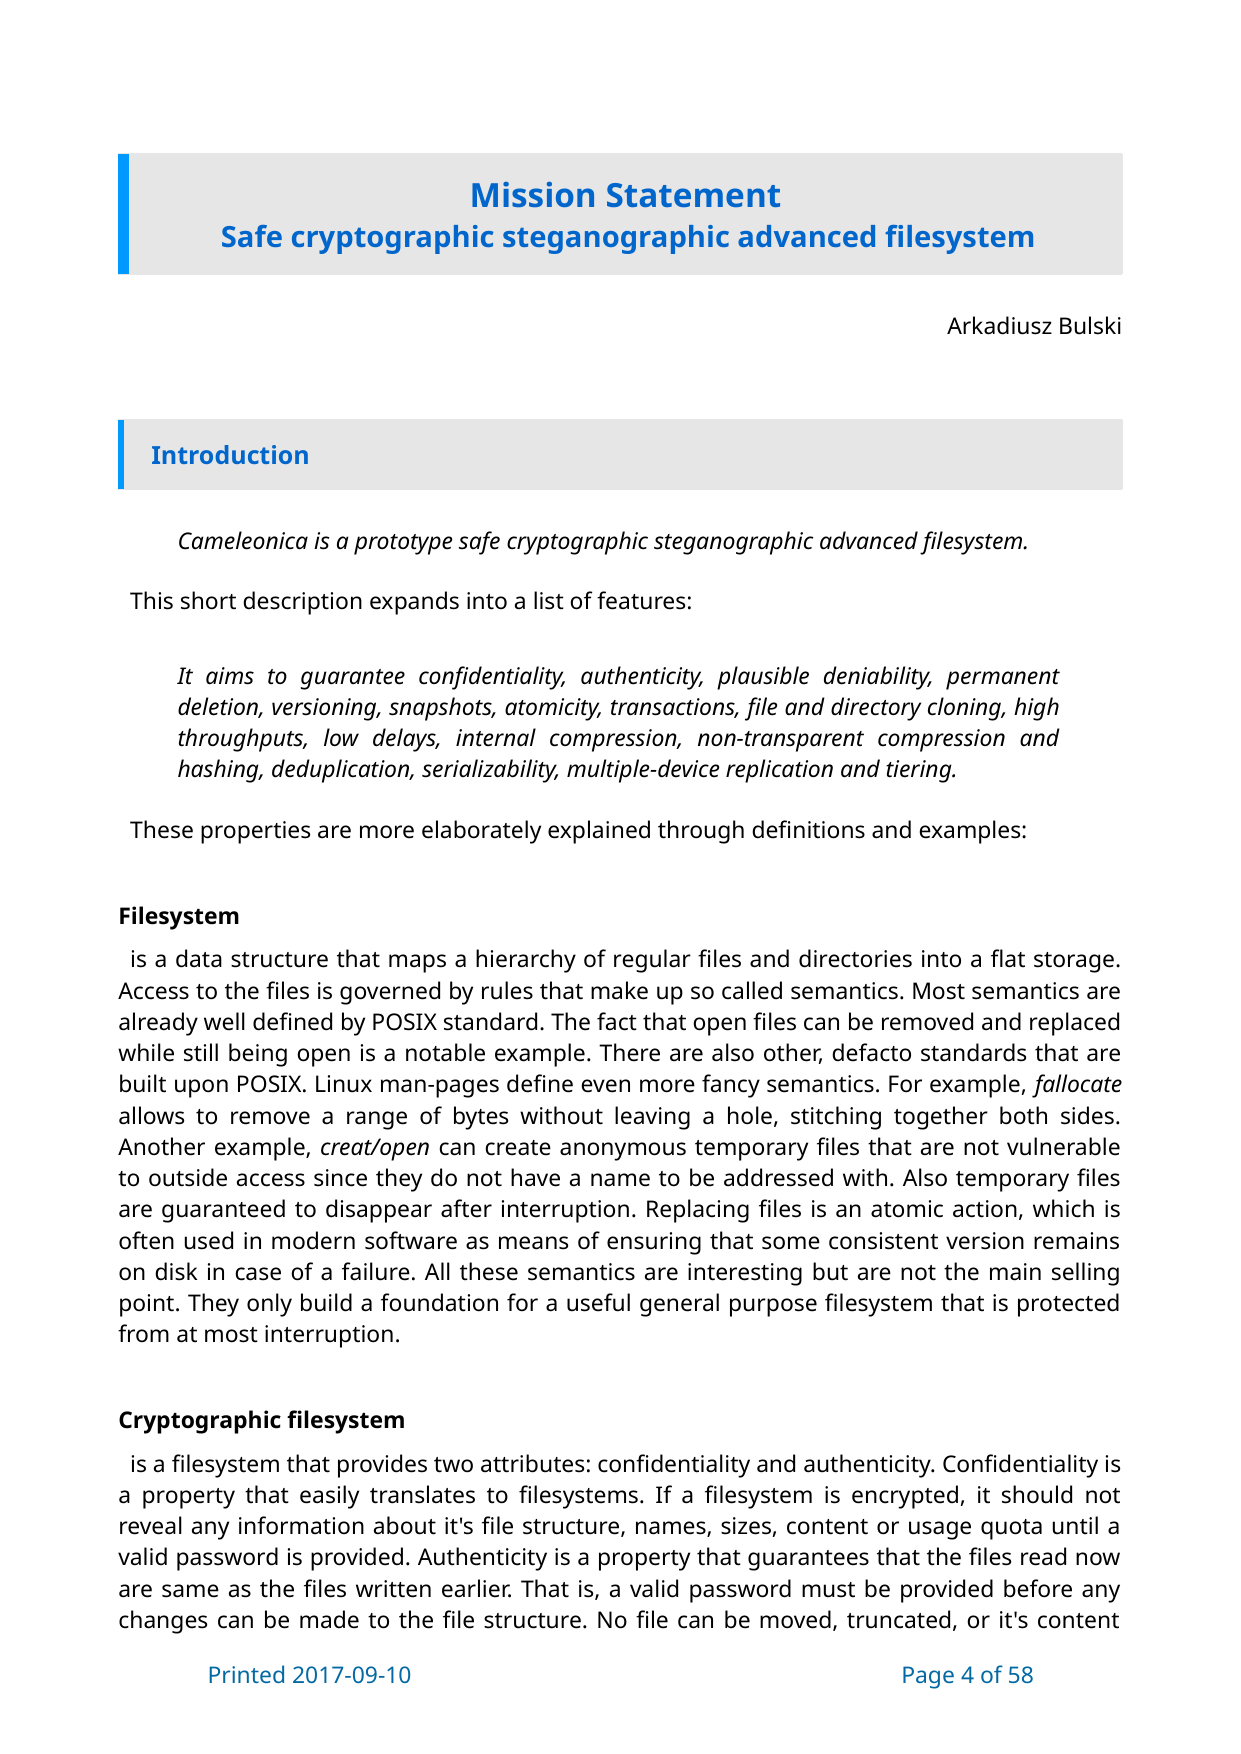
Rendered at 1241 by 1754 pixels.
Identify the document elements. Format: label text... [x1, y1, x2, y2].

subtitle Introduction [124, 421, 1122, 489]
text Arkadiusz Bulski [118, 310, 1122, 341]
text Cameleonica is a prototype safe cryptographic steganographic advanced filesystem. [177, 524, 1063, 556]
text is a data structure that maps a hierarchy of regular files and directories into a flat storage. Access to the files is governed by rules that make up so called semantics. Most semantics are already well defined by POSIX standard. The fact that open files can be removed and replaced while still being open is a notable example. There are also other, defacto standards that are built upon POSIX. Linux man-pages define even more fancy semantics. For example, fallocate allows to remove a range of bytes without leaving a hole, stitching together both sides. Another example, creat/open can create anonymous temporary files that are not vulnerable to outside access since they do not have a name to be addressed with. Also temporary files are guaranteed to disappear after interruption. Replacing files is an atomic action, which is often used in modern software as means of ensuring that some consistent version remains on disk in case of a failure. All these semantics are interesting but are not the main selling point. They only build a foundation for a useful general purpose filesystem that is protected from at most interruption. [118, 943, 1122, 1349]
subtitle Filesystem [118, 900, 1122, 932]
subtitle Mission Statement Safe cryptographic steganographic advanced filesystem [129, 155, 1122, 274]
text These properties are more elaborately explained through definitions and examples: [118, 814, 1122, 845]
subtitle Cryptographic filesystem [118, 1404, 1122, 1436]
text is a filesystem that provides two attributes: confidentiality and authenticity. Confidentiality is a property that easily translates to filesystems. If a filesystem is encrypted, it should not reveal any information about it's file structure, names, sizes, content or usage quota until a valid password is provided. Authenticity is a property that guarantees that the files read now are same as the files written earlier. That is, a valid password must be provided before any changes can be made to the file structure. No file can be moved, truncated, or it's content [118, 1447, 1122, 1635]
text It aims to guarantee confidentiality, authenticity, plausible deniability, permanent deletion, versioning, snapshots, atomicity, transactions, file and directory cloning, high throughputs, low delays, internal compression, non-transparent compression and hashing, deduplication, serializability, multiple-device replication and tiering. [177, 660, 1063, 785]
text This short description expands into a list of features: [118, 585, 1122, 617]
